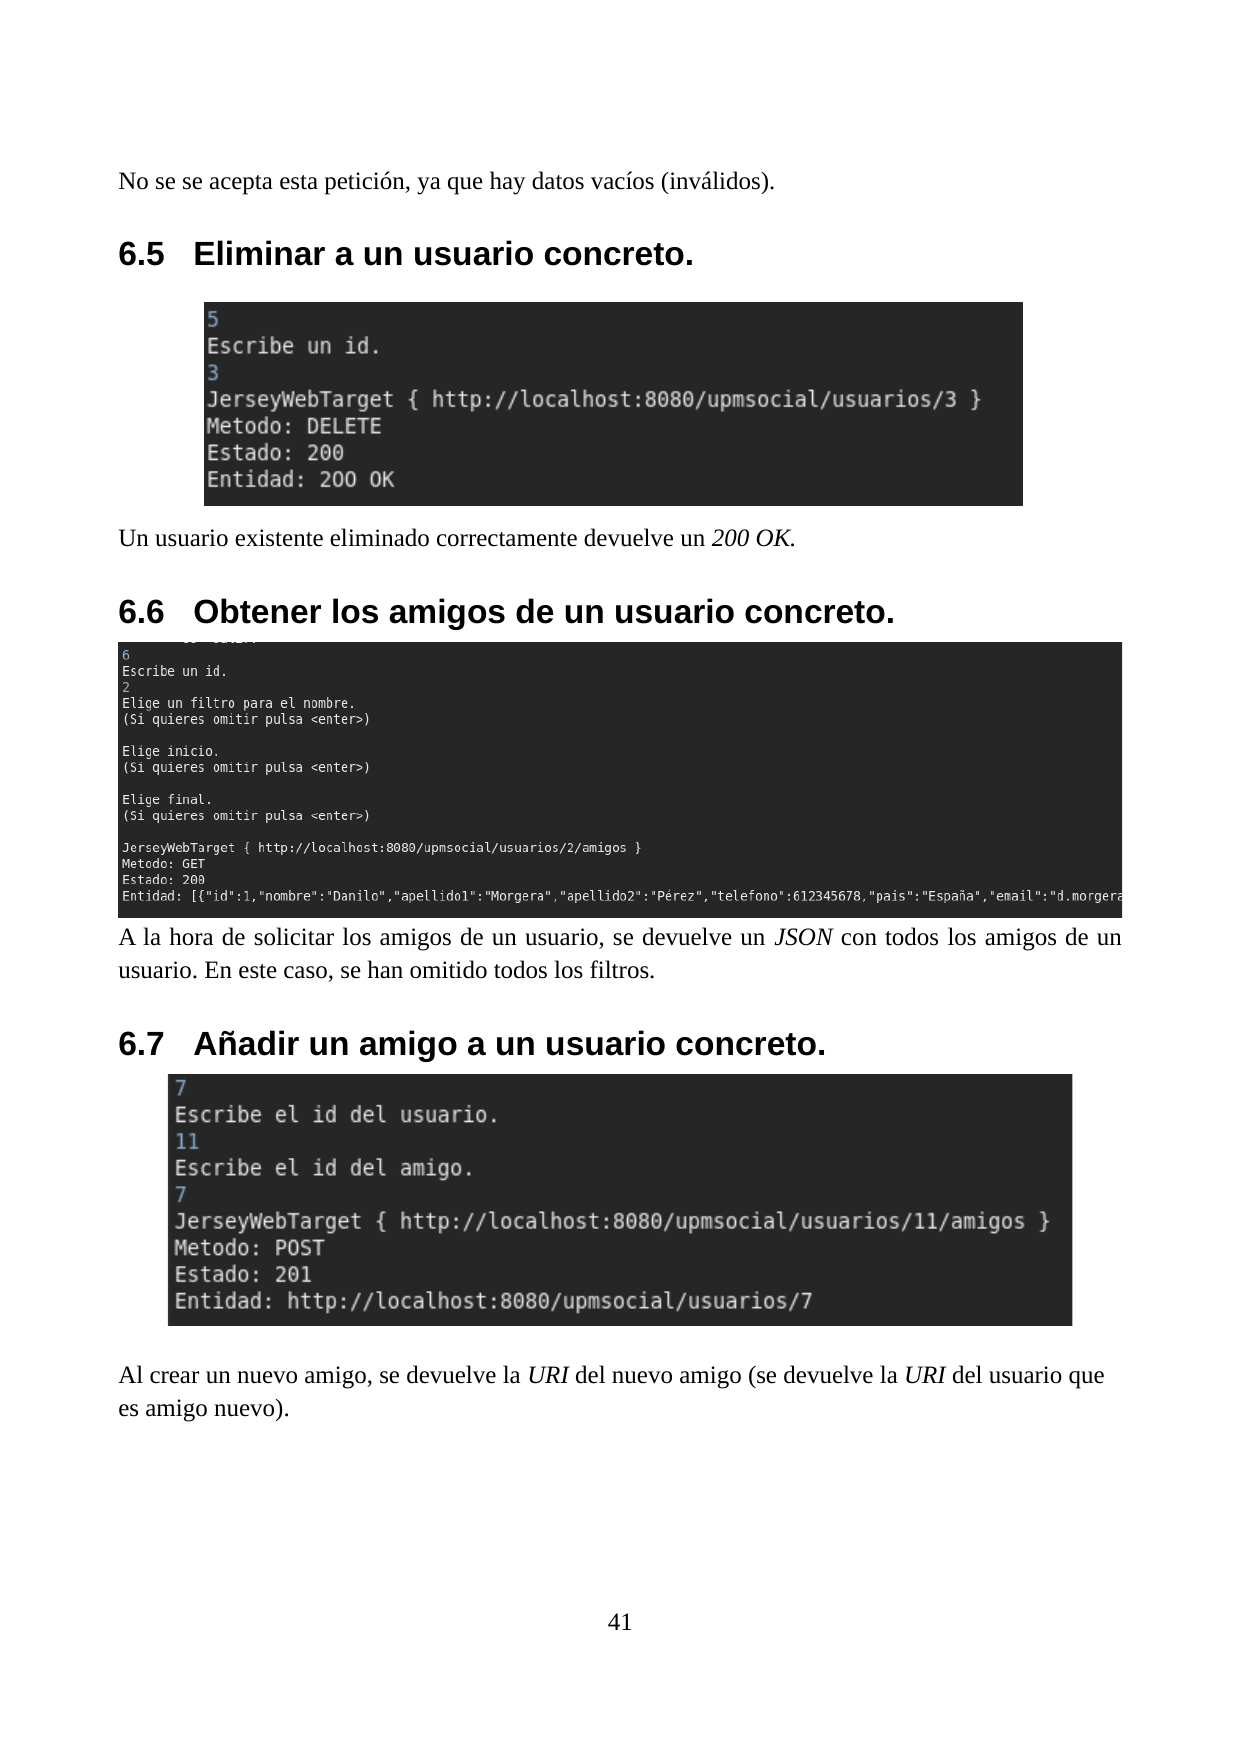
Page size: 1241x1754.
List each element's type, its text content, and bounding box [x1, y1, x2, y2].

text No se se acepta esta petición, ya que hay datos vacíos (inválidos). [118, 166, 1122, 194]
text Al crear un nuevo amigo, se devuelve la URI del nuevo amigo (se devuelve la URI del usuario que es amigo nuevo). [118, 1360, 1122, 1422]
subtitle Eliminar a un usuario concreto. [118, 234, 1122, 273]
picture [204, 302, 1023, 506]
text Un usuario existente eliminado correctamente devuelve un 200 OK. [118, 523, 1122, 552]
text A la hora de solicitar los amigos de un usuario, se devuelve un JSON con todos los amigos de un usuario. En este caso, se han omitido todos los filtros. [118, 918, 1122, 984]
subtitle Obtener los amigos de un usuario concreto. [118, 592, 1122, 630]
subtitle Añadir un amigo a un usuario concreto. [118, 1023, 1122, 1062]
picture [118, 642, 1123, 918]
picture [167, 1074, 1073, 1326]
